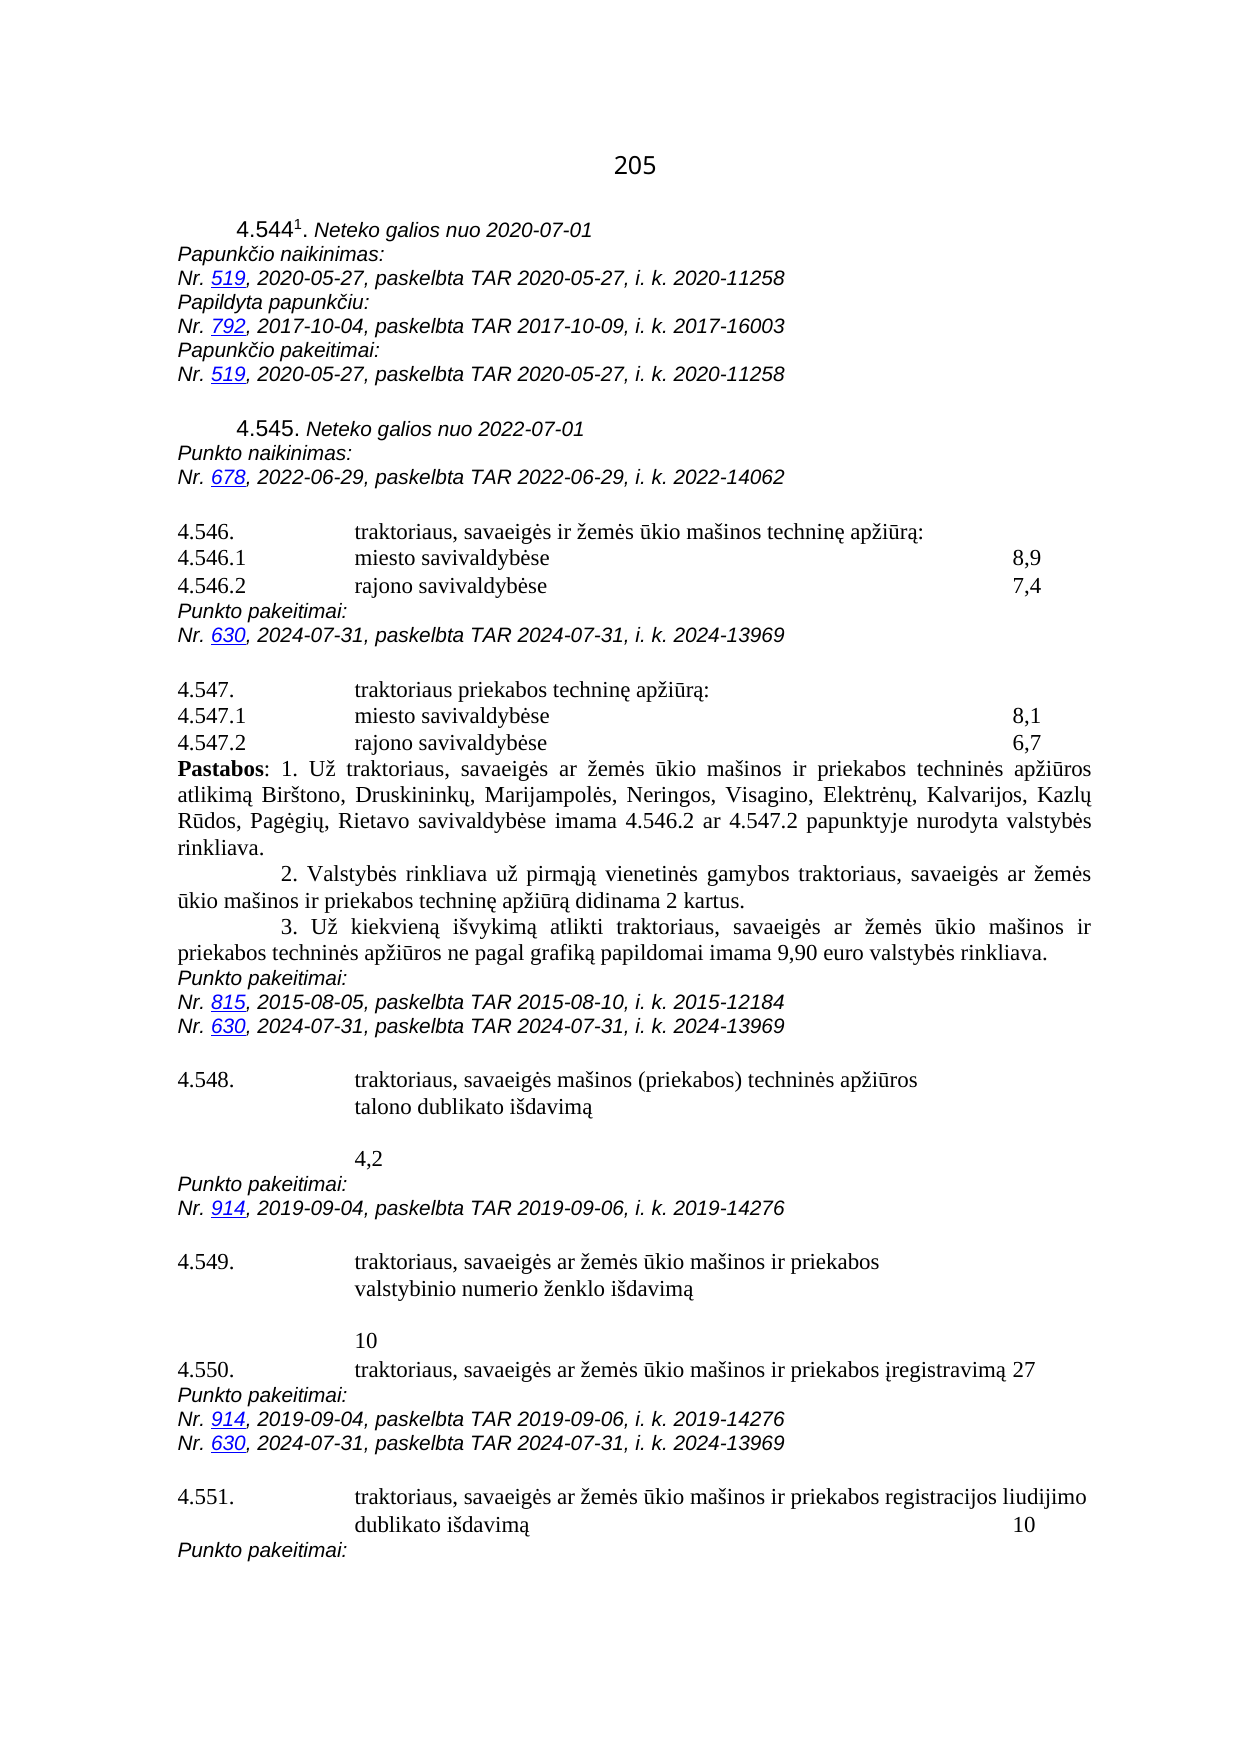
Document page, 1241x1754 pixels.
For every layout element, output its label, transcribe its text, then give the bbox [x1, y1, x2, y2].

text Nr. 630, 2024-07-31, paskelbta TAR 2024-07-31, i. k. 2024-13969 [177, 1431, 1092, 1454]
text 2. Valstybės rinkliava už pirmąją vienetinės gamybos traktoriaus, savaeigės ar žemės ūkio mašinos ir priekabos techninę apžiūrą didinama 2 kartus. [177, 860, 1093, 913]
text 4.546.2 rajono savivaldybėse 7,4 [177, 570, 1092, 599]
text 4.5441. Neteko galios nuo 2020-07-01 [177, 216, 1092, 242]
text Nr. 815, 2015-08-05, paskelbta TAR 2015-08-10, i. k. 2015-12184 [177, 990, 1092, 1014]
text Pastabos: 1. Už traktoriaus, savaeigės ar žemės ūkio mašinos ir priekabos techninės apžiūros atlikimą Birštono, Druskininkų, Marijampolės, Neringos, Visagino, Elektrėnų, Kalvarijos, Kazlų Rūdos, Pagėgių, Rietavo savivaldybėse imama 4.546.2 ar 4.547.2 papunktyje nurodyta valstybės rinkliava. [177, 755, 1093, 860]
text Nr. 914, 2019-09-04, paskelbta TAR 2019-09-06, i. k. 2019-14276 [177, 1196, 1092, 1220]
text Nr. 519, 2020-05-27, paskelbta TAR 2020-05-27, i. k. 2020-11258 [177, 266, 1092, 290]
text Nr. 914, 2019-09-04, paskelbta TAR 2019-09-06, i. k. 2019-14276 [177, 1407, 1092, 1431]
text Papunkčio pakeitimai: [177, 338, 1092, 362]
text 4.547.1 miesto savivaldybėse 8,1 [177, 702, 1092, 728]
text Punkto pakeitimai: [177, 1538, 1092, 1562]
text 4.547.2 rajono savivaldybėse 6,7 [177, 728, 1092, 755]
text 3. Už kiekvieną išvykimą atlikti traktoriaus, savaeigės ar žemės ūkio mašinos ir priekabos techninės apžiūros ne pagal grafiką papildomai imama 9,90 euro valstybės rinkliava. [177, 913, 1092, 966]
text Nr. 792, 2017-10-04, paskelbta TAR 2017-10-09, i. k. 2017-16003 [177, 314, 1092, 338]
text Nr. 630, 2024-07-31, paskelbta TAR 2024-07-31, i. k. 2024-13969 [177, 1014, 1092, 1038]
text valstybinio numerio ženklo išdavimą 10 [354, 1275, 945, 1354]
text Punkto pakeitimai: [177, 1172, 1092, 1196]
text 4.549. traktoriaus, savaeigės ar žemės ūkio mašinos ir priekabos [177, 1248, 945, 1275]
text 4.546. traktoriaus, savaeigės ir žemės ūkio mašinos techninę apžiūrą: [177, 518, 1092, 544]
text 4.551. traktoriaus, savaeigės ar žemės ūkio mašinos ir priekabos registracijos liudijimo dublikato išdavimą 10 [177, 1483, 1092, 1538]
text Nr. 630, 2024-07-31, paskelbta TAR 2024-07-31, i. k. 2024-13969 [177, 623, 1092, 647]
text 4.548. traktoriaus, savaeigės mašinos (priekabos) techninės apžiūros talono dublikato išdavimą 4,2 [177, 1066, 945, 1172]
text Punkto pakeitimai: [177, 599, 1092, 623]
text 4.547. traktoriaus priekabos techninę apžiūrą: [177, 676, 1092, 702]
text Punkto naikinimas: [177, 441, 1092, 465]
text Nr. 519, 2020-05-27, paskelbta TAR 2020-05-27, i. k. 2020-11258 [177, 362, 1092, 386]
text 4.546.1 miesto savivaldybėse 8,9 [177, 544, 1092, 570]
text Nr. 678, 2022-06-29, paskelbta TAR 2022-06-29, i. k. 2022-14062 [177, 465, 1092, 489]
text Papunkčio naikinimas: [177, 242, 1092, 266]
text Punkto pakeitimai: [177, 966, 1092, 990]
text Punkto pakeitimai: [177, 1383, 1092, 1407]
text 4.550. traktoriaus, savaeigės ar žemės ūkio mašinos ir priekabos įregistravimą 27 [177, 1354, 1092, 1383]
text Papildyta papunkčiu: [177, 290, 1092, 314]
text 4.545. Neteko galios nuo 2022-07-01 [177, 415, 1092, 441]
